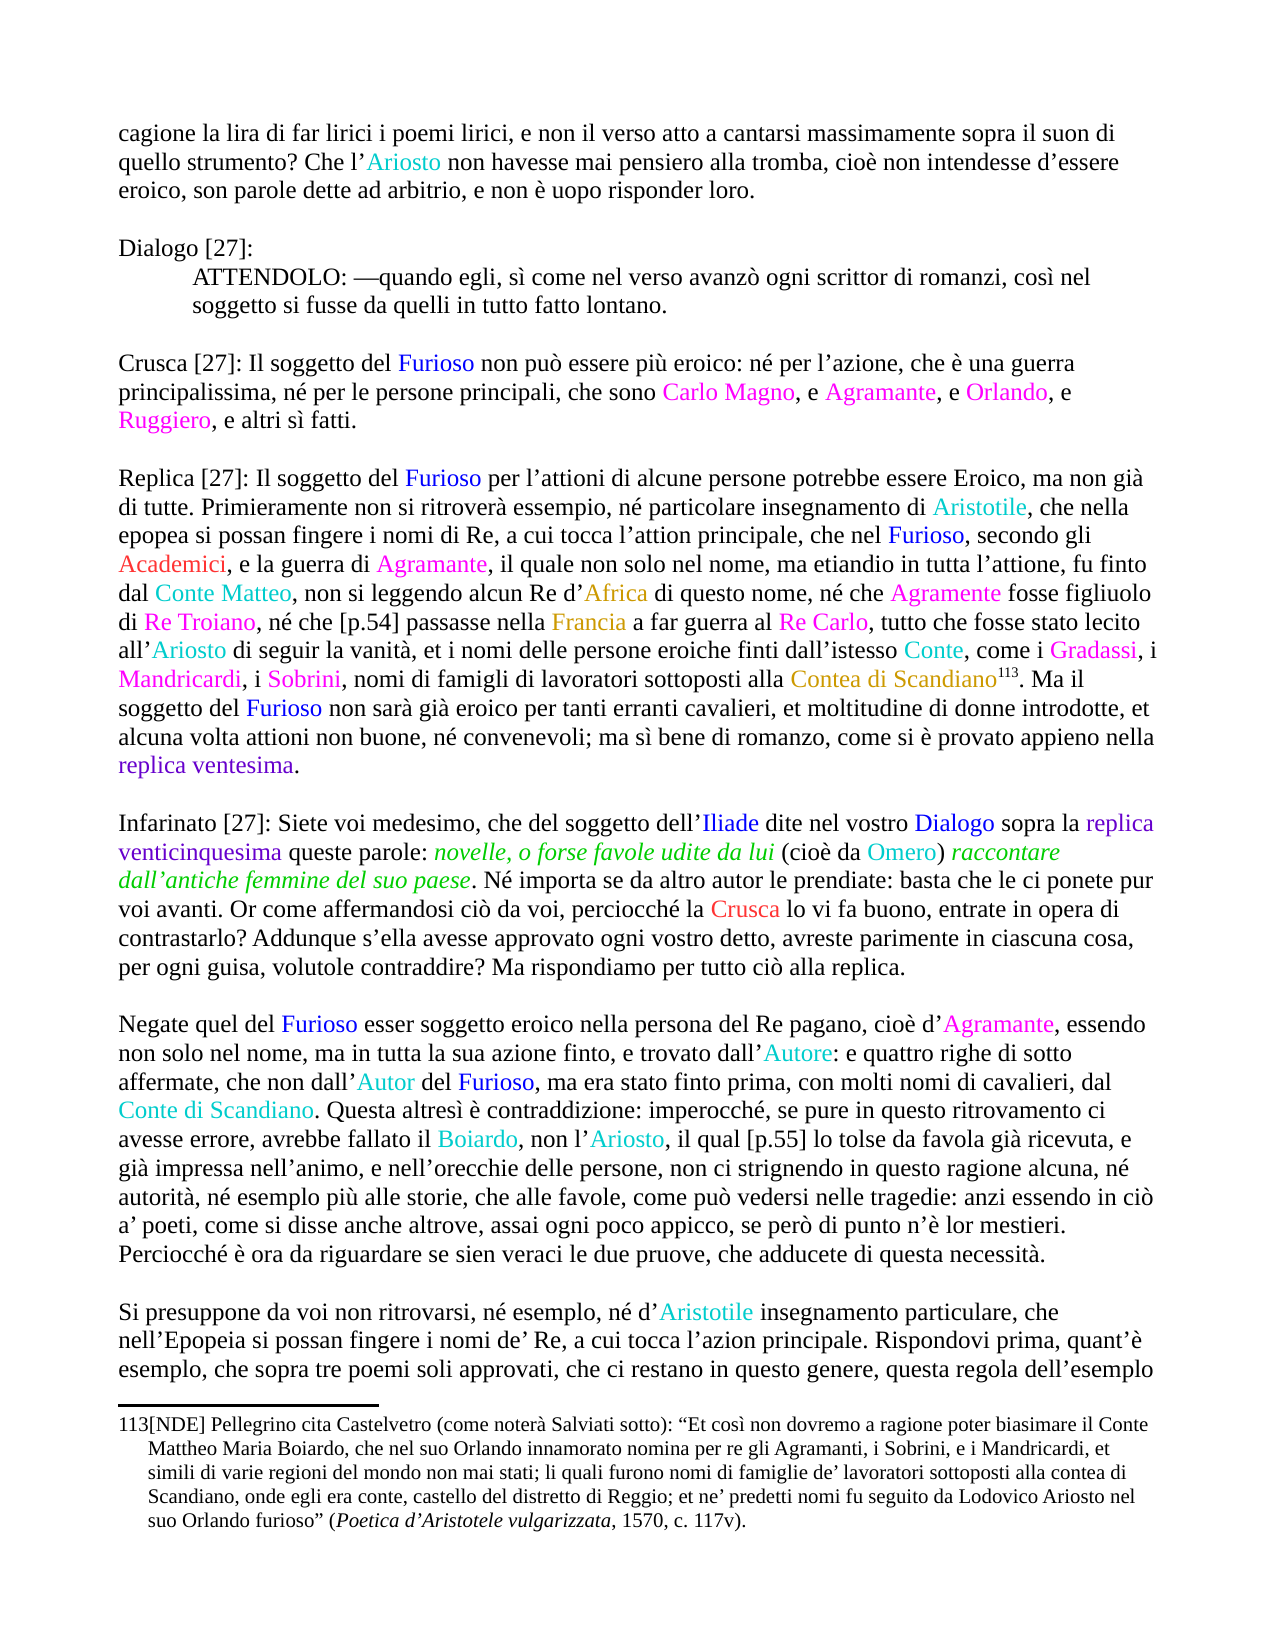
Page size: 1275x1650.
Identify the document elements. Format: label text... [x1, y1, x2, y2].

text Replica [27]: Il soggetto del Furioso per l’attioni di alcune persone potrebbe essere Eroico, ma non già di tutte. Primieramente non si ritroverà essempio, né particolare insegnamento di Aristotile, che nella epopea si possan fingere i nomi di Re, a cui tocca l’attion principale, che nel Furioso, secondo gli Academici, e la guerra di Agramante, il quale non solo nel nome, ma etiandio in tutta l’attione, fu finto dal Conte Matteo, non si leggendo alcun Re d’Africa di questo nome, né che Agramente fosse figliuolo di Re Troiano, né che [p.54] passasse nella Francia a far guerra al Re Carlo, tutto che fosse stato lecito all’Ariosto di seguir la vanità, et i nomi delle persone eroiche finti dall’istesso Conte, come i Gradassi, i Mandricardi, i Sobrini, nomi di famigli di lavoratori sottoposti alla Contea di Scandiano. Ma il soggetto del Furioso non sarà già eroico per tanti erranti cavalieri, et moltitudine di donne introdotte, et alcuna volta attioni non buone, né convenevoli; ma sì bene di romanzo, come si è provato appieno nella replica ventesima. [118, 463, 1157, 779]
text Infarinato [27]: Siete voi medesimo, che del soggetto dell’Iliade dite nel vostro Dialogo sopra la replica venticinquesima queste parole: novelle, o forse favole udite da lui (cioè da Omero) raccontare dall’antiche femmine del suo paese. Né importa se da altro autor le prendiate: basta che le ci ponete pur voi avanti. Or come affermandosi ciò da voi, perciocché la Crusca lo vi fa buono, entrate in opera di contrastarlo? Addunque s’ella avesse approvato ogni vostro detto, avreste parimente in ciascuna cosa, per ogni guisa, volutole contraddire? Ma rispondiamo per tutto ciò alla replica. [118, 808, 1157, 981]
text ATTENDOLO: —quando egli, sì come nel verso avanzò ogni scrittor di romanzi, così nel soggetto si fusse da quelli in tutto fatto lontano. [192, 262, 1157, 319]
text [NDE] Pellegrino cita Castelvetro (come noterà Salviati sotto): “Et così non dovremo a ragione poter biasimare il Conte Mattheo Maria Boiardo, che nel suo Orlando innamorato nomina per re gli Agramanti, i Sobrini, e i Mandricardi, et simili di varie regioni del mondo non mai stati; li quali furono nomi di famiglie de’ lavoratori sottoposti alla contea di Scandiano, onde egli era conte, castello del distretto di Reggio; et ne’ predetti nomi fu seguito da Lodovico Ariosto nel suo Orlando furioso” (Poetica d’Aristotele vulgarizzata, 1570, c. 117v). [118, 1412, 1157, 1532]
text Si presuppone da voi non ritrovarsi, né esemplo, né d’Aristotile insegnamento particulare, che nell’Epopeia si possan fingere i nomi de’ Re, a cui tocca l’azion principale. Rispondovi prima, quant’è esemplo, che sopra tre poemi soli approvati, che ci restano in questo genere, questa regola dell’esemplo [118, 1297, 1157, 1383]
text Crusca [27]: Il soggetto del Furioso non può essere più eroico: né per l’azione, che è una guerra principalissima, né per le persone principali, che sono Carlo Magno, e Agramante, e Orlando, e Ruggiero, e altri sì fatti. [118, 348, 1157, 434]
text Dialogo [27]: [118, 233, 1157, 262]
text cagione la lira di far lirici i poemi lirici, e non il verso atto a cantarsi massimamente sopra il suon di quello strumento? Che l’Ariosto non havesse mai pensiero alla tromba, cioè non intendesse d’essere eroico, son parole dette ad arbitrio, e non è uopo risponder loro. [118, 118, 1157, 204]
text Negate quel del Furioso esser soggetto eroico nella persona del Re pagano, cioè d’Agramante, essendo non solo nel nome, ma in tutta la sua azione finto, e trovato dall’Autore: e quattro righe di sotto affermate, che non dall’Autor del Furioso, ma era stato finto prima, con molti nomi di cavalieri, dal Conte di Scandiano. Questa altresì è contraddizione: imperocché, se pure in questo ritrovamento ci avesse errore, avrebbe fallato il Boiardo, non l’Ariosto, il qual [p.55] lo tolse da favola già ricevuta, e già impressa nell’animo, e nell’orecchie delle persone, non ci strignendo in questo ragione alcuna, né autorità, né esemplo più alle storie, che alle favole, come può vedersi nelle tragedie: anzi essendo in ciò a’ poeti, come si disse anche altrove, assai ogni poco appicco, se però di punto n’è lor mestieri. Perciocché è ora da riguardare se sien veraci le due pruove, che adducete di questa necessità. [118, 1009, 1157, 1268]
